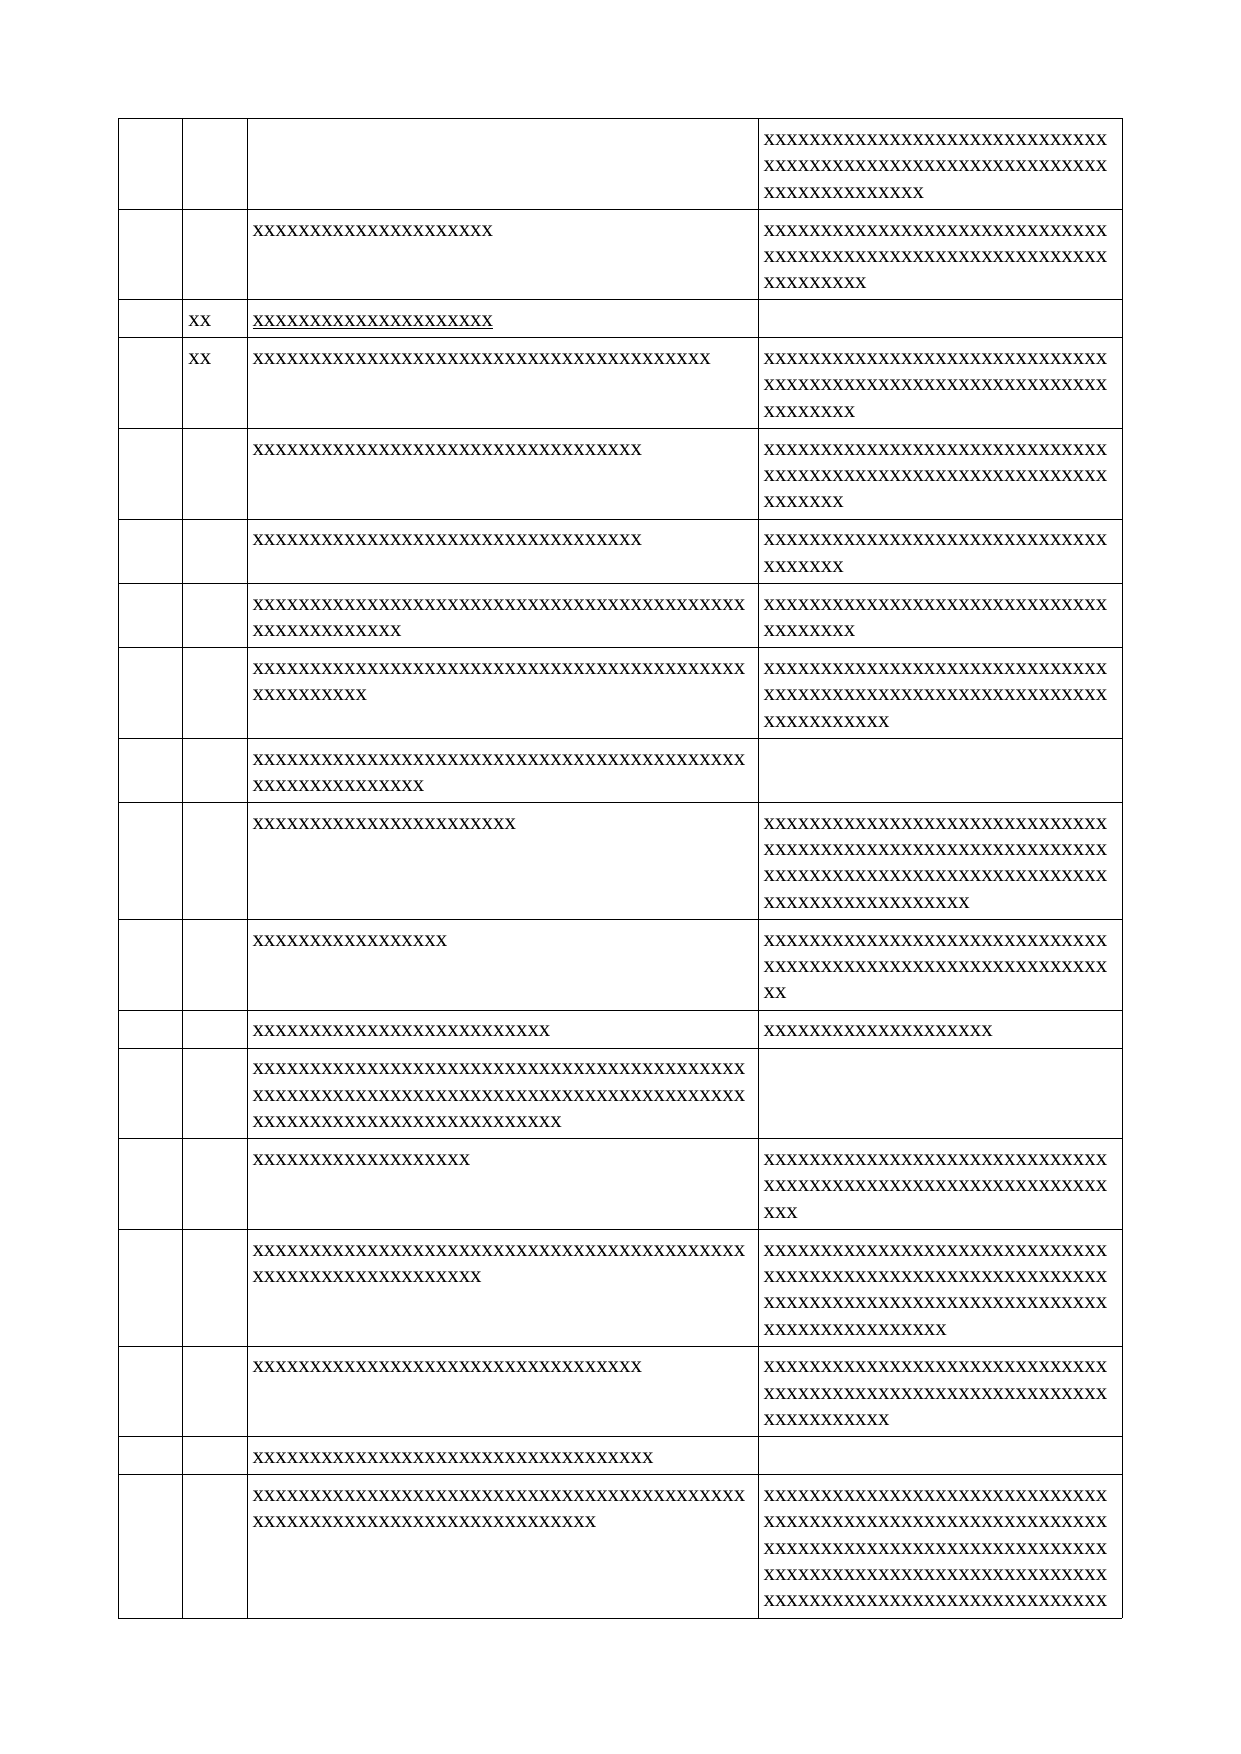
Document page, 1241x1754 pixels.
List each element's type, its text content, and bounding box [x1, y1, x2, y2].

table_cell xxxxxxxxxxxxxxxxxxxxxxxxxxxxxxxxxx [248, 520, 758, 583]
table_cell [183, 1347, 247, 1436]
table_cell xxxxxxxxxxxxxxxxxxxx [759, 1011, 1122, 1047]
table_cell xxxxxxxxxxxxxxxxxxxxxxxxxxxxxxxxxxxxxxxxxxxxxxxxxxxxxxxxxxxxxxxxxxxxxxx [759, 1347, 1122, 1436]
table_cell xxxxxxxxxxxxxxxxxxxxxxxxxxxxxxxxxxxxxxxxxxxxxxxxxxxxxxxxxxxxxx [759, 920, 1122, 1009]
table_cell [119, 300, 182, 337]
table_cell [183, 920, 247, 1009]
table_cell [119, 739, 182, 802]
table_cell xxxxxxxxxxxxxxxxxxxxxxxxxxxxxxxxxxx [248, 1437, 758, 1474]
table_cell xxxxxxxxxxxxxxxxxxxxxxx [248, 803, 758, 919]
table_cell [183, 429, 247, 518]
table_cell xxxxxxxxxxxxxxxxxxxxxxxxxxxxxxxxxxxxxxxxxxxxxxxxxxxxx [248, 648, 758, 738]
table_cell xxxxxxxxxxxxxxxxxxxxxxxxxxxxxxxxxxxxxxxxxxxxxxxxxxxxxxxx [248, 584, 758, 647]
table_cell [183, 1011, 247, 1047]
table_cell xxxxxxxxxxxxxxxxxxxxxxxxxxxxxxxxxxxxxxxxxxxxxxxxxxxxxxxxxxxxxxxxxxxxxxx [759, 648, 1122, 738]
table_cell xxxxxxxxxxxxxxxxxxxxxxxxxxxxxxxxxxxxxxxx [248, 338, 758, 428]
table_cell [119, 1011, 182, 1047]
table_cell xxxxxxxxxxxxxxxxxxxxx [248, 210, 758, 299]
table_cell xxxxxxxxxxxxxxxxxxxxxxxxxxxxxxxxxxxxxxxxxxxxxxxxxxxxxxxxxxxxxxxxxxxxxxxxx [248, 1475, 758, 1618]
table_cell xx [183, 300, 247, 337]
table_cell xxxxxxxxxxxxxxxxxxxxxxxxxxxxxxxxxxxxxxxxxxxxxxxxxxxxxxxxxxxxxxxxxxx [759, 429, 1122, 518]
table_cell [119, 119, 182, 209]
table_cell [119, 1347, 182, 1436]
table_cell [119, 920, 182, 1009]
table_cell xxxxxxxxxxxxxxxxxxxxxxxxxxxxxxxxxxxxxxxxxxxxxxxxxxxxxxxxxxxxxxxxxxxxxxxxxxxxxxxxxxxxxxxxxxxxxxxxxxxxxxxxxxxxxxxxx [248, 1049, 758, 1138]
table_cell xxxxxxxxxxxxxxxxxxxxxxxxxxxxxxxxxxxxxxxxxxxxxxxxxxxxxxxxxx [248, 739, 758, 802]
table_cell xxxxxxxxxxxxxxxxxxxxxxxxxx [248, 1011, 758, 1047]
table_cell xxxxxxxxxxxxxxxxxxxxxxxxxxxxxxxxxx [248, 1347, 758, 1436]
table_cell [119, 1230, 182, 1346]
table_cell [119, 520, 182, 583]
table_cell xxxxxxxxxxxxxxxxxxxxxxxxxxxxxxxxxxxxxx [759, 584, 1122, 647]
table_cell [183, 584, 247, 647]
table_cell xxxxxxxxxxxxxxxxxxxxxxxxxxxxxxxxxxxxxxxxxxxxxxxxxxxxxxxxxxxxxxxxxxxxxxxxxxxxxxxxxxxxxxxxxxxxxxxxxxxxxxxxxx [759, 1230, 1122, 1346]
table_cell [119, 429, 182, 518]
table_cell [183, 1049, 247, 1138]
table_cell [183, 119, 247, 209]
table_cell xxxxxxxxxxxxxxxxxxxxxxxxxxxxxxxxxxxxxxxxxxxxxxxxxxxxxxxxxxxxxxx [759, 1139, 1122, 1229]
table_cell [119, 338, 182, 428]
table_cell [119, 803, 182, 919]
table_cell xxxxxxxxxxxxxxxxxxxxxxxxxxxxxxxxxxxxxxxxxxxxxxxxxxxxxxxxxxxxxxxxxxxxx [759, 210, 1122, 299]
table_cell [183, 1437, 247, 1474]
table_cell xx [183, 338, 247, 428]
table_cell xxxxxxxxxxxxxxxxxxxxxxxxxxxxxxxxxx [248, 429, 758, 518]
table_cell xxxxxxxxxxxxxxxxxxxxxxxxxxxxxxxxxxxxx [759, 520, 1122, 583]
table_cell xxxxxxxxxxxxxxxxxxxxxxxxxxxxxxxxxxxxxxxxxxxxxxxxxxxxxxxxxxxxxxxxxxxxxxxxxxxxxxxxxxxxxxxxxxxxxxxxxxxxxxxxxxxx [759, 803, 1122, 919]
table_cell [119, 648, 182, 738]
table_cell [119, 210, 182, 299]
table_cell xxxxxxxxxxxxxxxxxxx [248, 1139, 758, 1229]
table_cell xxxxxxxxxxxxxxxxxxxxxxxxxxxxxxxxxxxxxxxxxxxxxxxxxxxxxxxxxxxxxxx [248, 1230, 758, 1346]
table_cell [248, 119, 758, 209]
table_cell [119, 584, 182, 647]
table_cell [183, 210, 247, 299]
table_cell xxxxxxxxxxxxxxxxxxxxxxxxxxxxxxxxxxxxxxxxxxxxxxxxxxxxxxxxxxxxxxxxxxxx [759, 338, 1122, 428]
table_cell xxxxxxxxxxxxxxxxx [248, 920, 758, 1009]
table_cell [759, 1437, 1122, 1474]
table_cell [119, 1475, 182, 1618]
table_cell xxxxxxxxxxxxxxxxxxxxx [248, 300, 758, 337]
table_cell [183, 803, 247, 919]
table_cell [119, 1139, 182, 1229]
table_cell [759, 739, 1122, 802]
table_cell xxxxxxxxxxxxxxxxxxxxxxxxxxxxxxxxxxxxxxxxxxxxxxxxxxxxxxxxxxxxxxxxxxxxxxxxxxxxxxxxxxxxxxxxxxxxxxxxxxxxxxxxxxxxxxxxxxxxxxxxxxxxxxxxxxxxxxxxxxxxxxxxxxxxxx [759, 1475, 1122, 1618]
table_cell [183, 520, 247, 583]
table_cell [759, 300, 1122, 337]
table_cell [183, 1475, 247, 1618]
table_cell [183, 1230, 247, 1346]
table_cell [119, 1437, 182, 1474]
table_cell [183, 1139, 247, 1229]
table_cell [759, 1049, 1122, 1138]
table_cell xxxxxxxxxxxxxxxxxxxxxxxxxxxxxxxxxxxxxxxxxxxxxxxxxxxxxxxxxxxxxxxxxxxxxxxxxx [759, 119, 1122, 209]
table_cell [183, 739, 247, 802]
table_cell [183, 648, 247, 738]
table_cell [119, 1049, 182, 1138]
